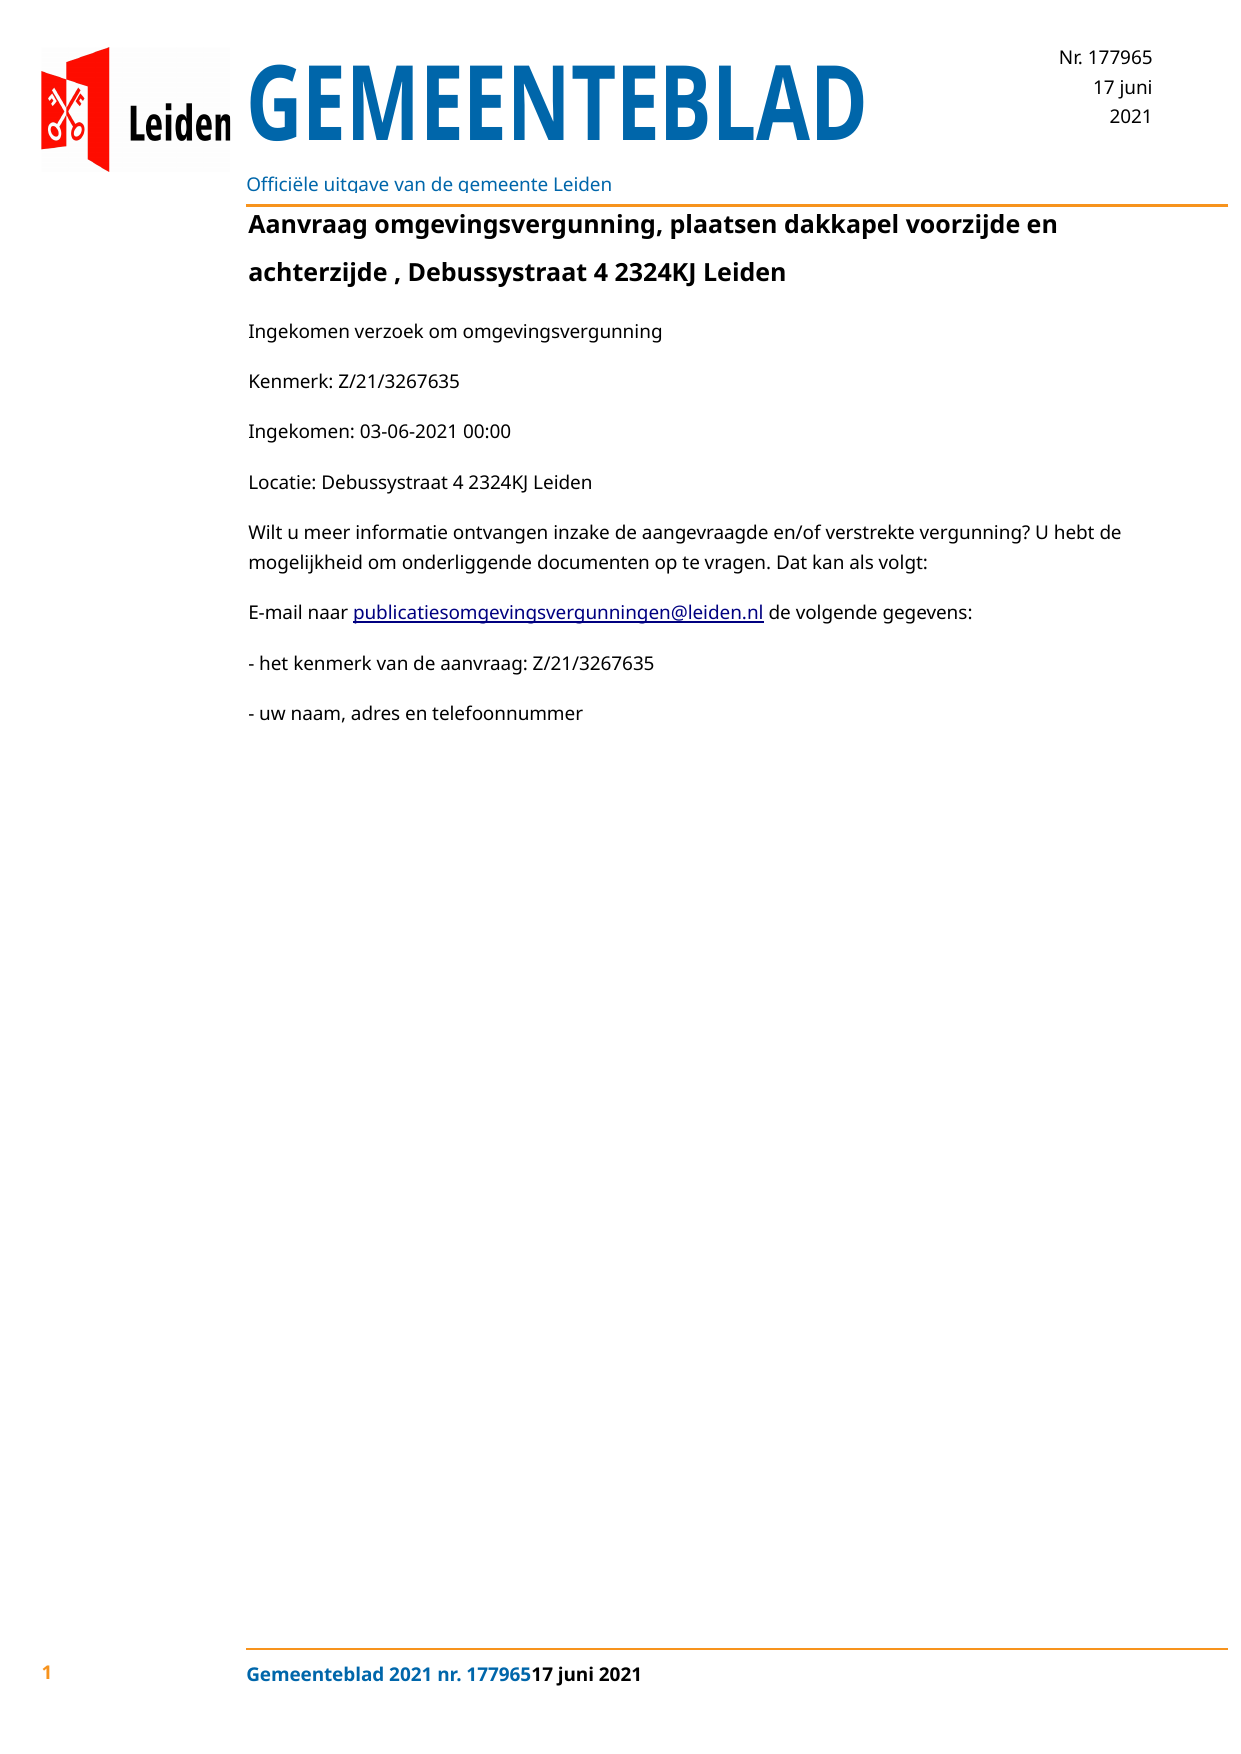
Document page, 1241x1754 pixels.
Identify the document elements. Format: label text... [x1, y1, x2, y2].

text Locatie: Debussystraat 4 2324KJ Leiden [248, 469, 1152, 495]
text Kenmerk: Z/21/3267635 [248, 368, 1152, 394]
text - het kenmerk van de aanvraag: Z/21/3267635 [248, 650, 1152, 676]
text - uw naam, adres en telefoonnummer [248, 700, 1152, 726]
text Ingekomen verzoek om omgevingsvergunning [248, 318, 1152, 344]
text E-mail naar publicatiesomgevingsvergunningen@leiden.nl de volgende gegevens: [248, 599, 1152, 625]
text Aanvraag omgevingsvergunning, plaatsen dakkapel voorzijde en achterzijde , Debussystraat 4 2324KJ Leiden [248, 207, 1152, 288]
picture [41, 47, 231, 172]
text Wilt u meer informatie ontvangen inzake de aangevraagde en/of verstrekte vergunning? U hebt de mogelijkheid om onderliggende documenten op te vragen. Dat kan als volgt: [248, 519, 1152, 575]
text Ingekomen: 03-06-2021 00:00 [248, 419, 1152, 444]
